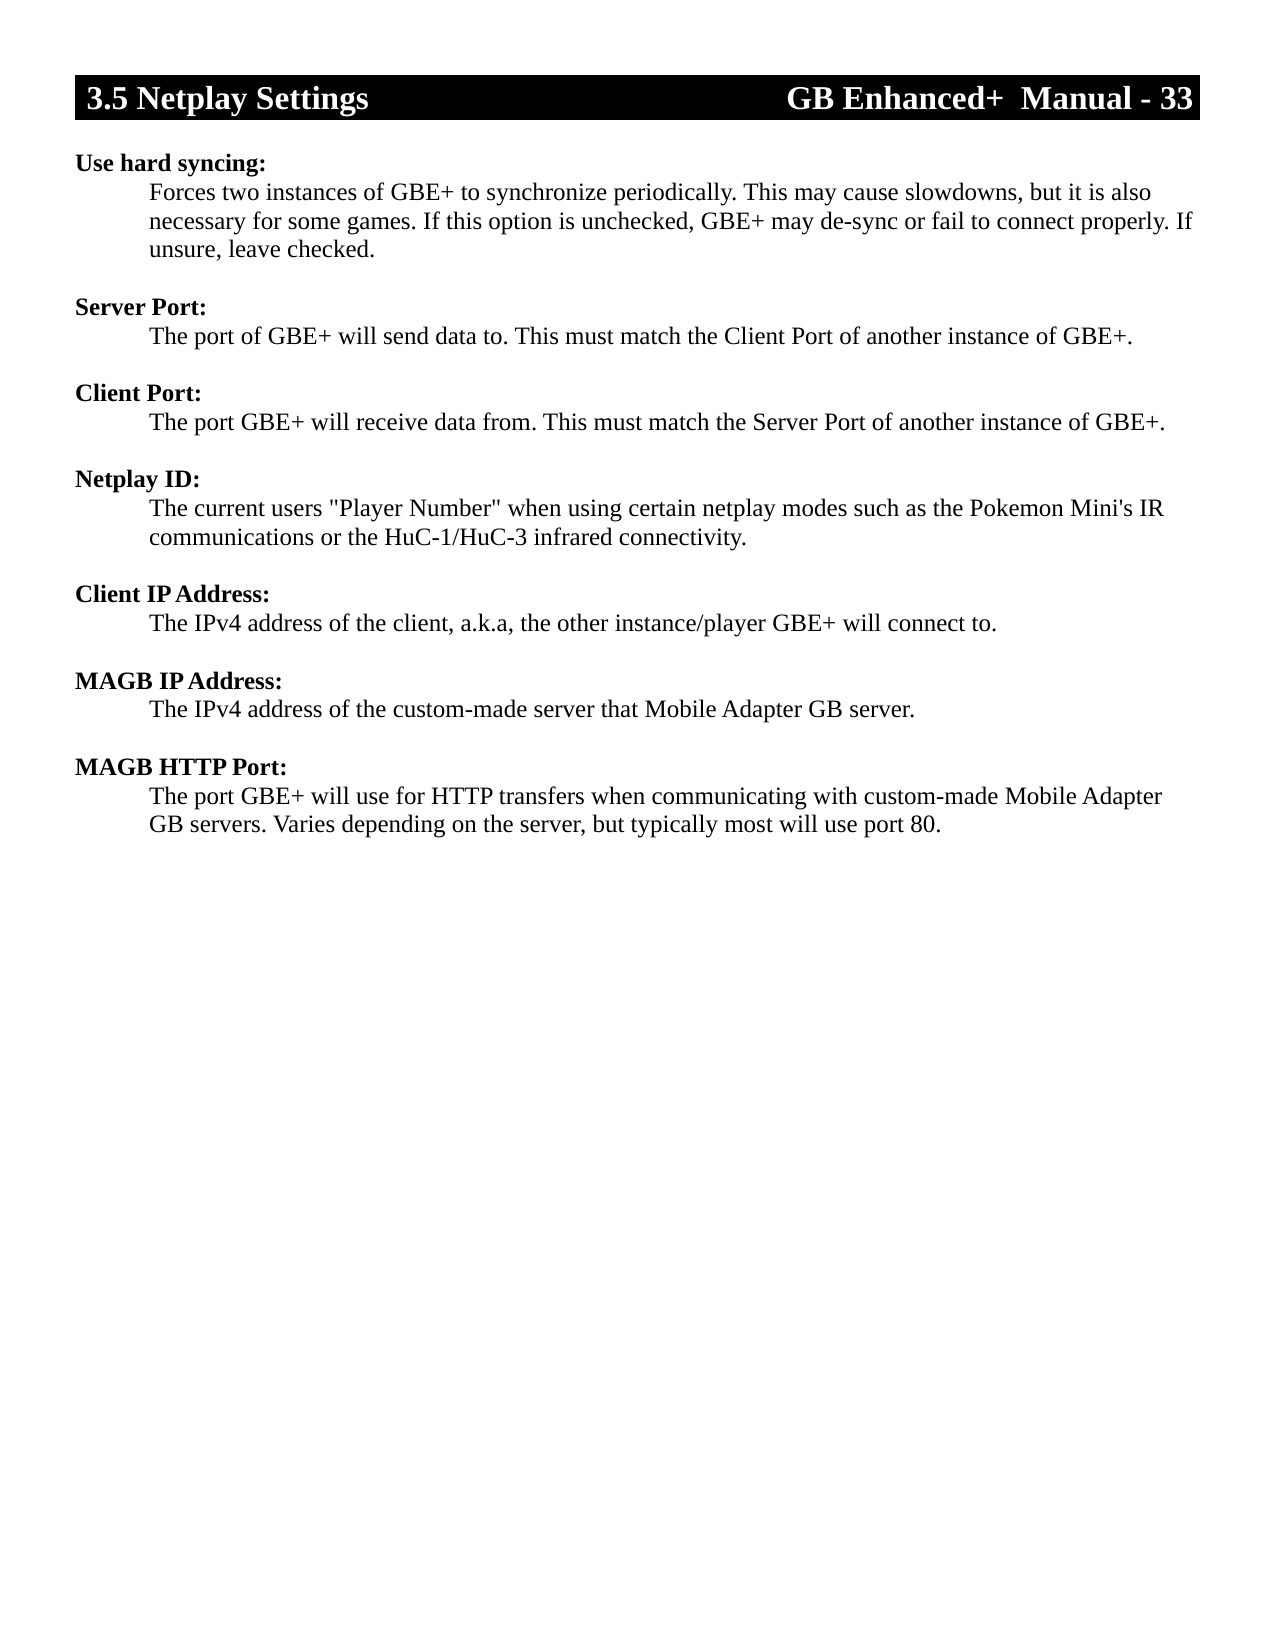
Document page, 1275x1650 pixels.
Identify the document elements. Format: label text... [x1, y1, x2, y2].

text The current users "Player Number" when using certain netplay modes such as the Pokemon Mini's IR communications or the HuC-1/HuC-3 infrared connectivity. [75, 493, 1200, 551]
text Netplay ID: [75, 464, 1200, 493]
text 3.5 Netplay Settings GB Enhanced+ Manual - 33 [75, 75, 1200, 119]
text The port GBE+ will use for HTTP transfers when communicating with custom-made Mobile Adapter GB servers. Varies depending on the server, but typically most will use port 80. [75, 781, 1200, 838]
text The IPv4 address of the custom-made server that Mobile Adapter GB server. [75, 694, 1200, 723]
text Use hard syncing: [75, 148, 1200, 177]
text The IPv4 address of the client, a.k.a, the other instance/player GBE+ will connect to. [75, 608, 1200, 637]
text Client IP Address: [75, 579, 1200, 608]
text Forces two instances of GBE+ to synchronize periodically. This may cause slowdowns, but it is also necessary for some games. If this option is unchecked, GBE+ may de-sync or fail to connect properly. If unsure, leave checked. [75, 177, 1200, 263]
text Server Port: [75, 292, 1200, 321]
text MAGB HTTP Port: [75, 752, 1200, 781]
text Client Port: [75, 378, 1200, 407]
text The port GBE+ will receive data from. This must match the Server Port of another instance of GBE+. [75, 407, 1200, 436]
text MAGB IP Address: [75, 666, 1200, 694]
text The port of GBE+ will send data to. This must match the Client Port of another instance of GBE+. [75, 321, 1200, 349]
